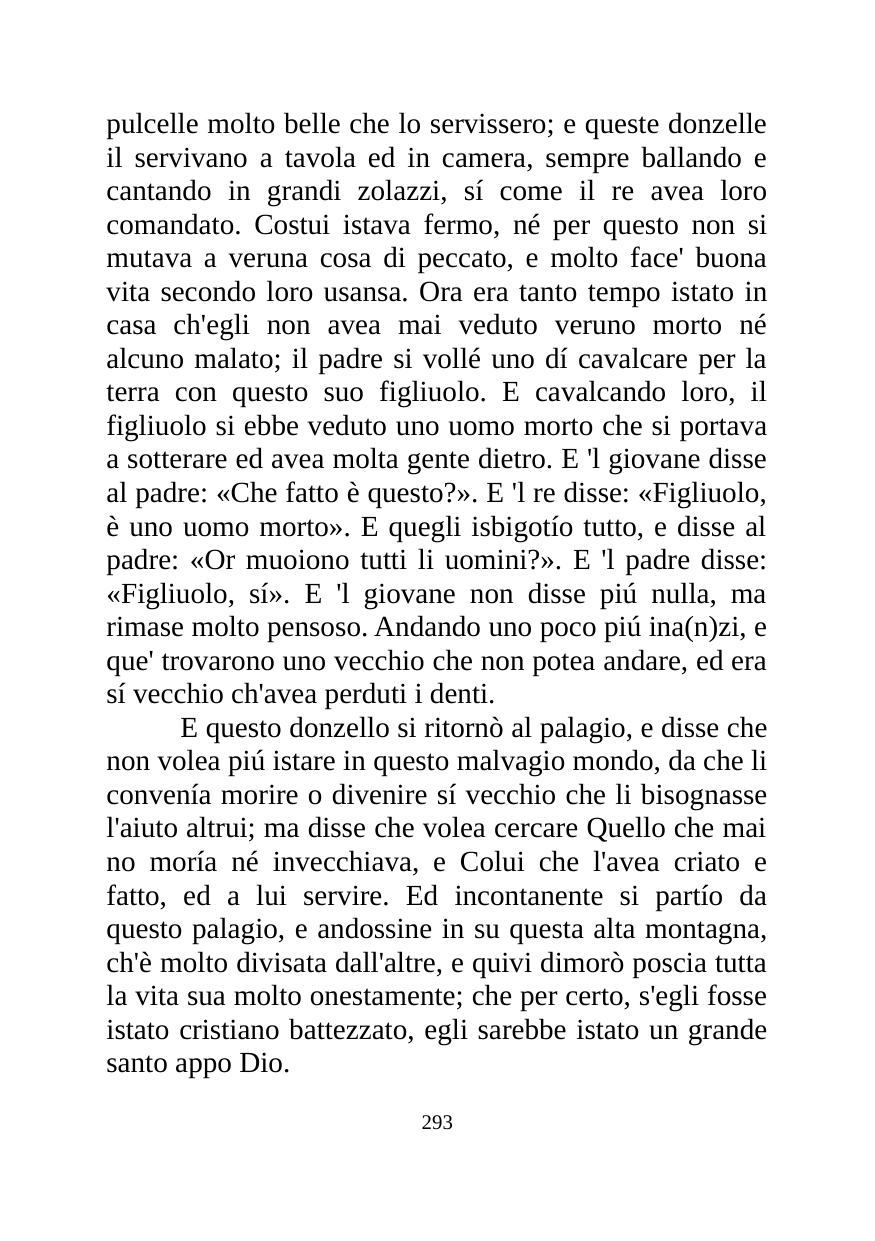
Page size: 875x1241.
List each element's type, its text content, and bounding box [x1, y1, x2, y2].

text E questo donzello si ritornò al palagio, e disse che non volea piú istare in questo malvagio mondo, da che li convenía morire o divenire sí vecchio che li bisognasse l'aiuto altrui; ma disse che volea cercare Quello che mai no moría né invecchiava, e Colui che l'avea criato e fatto, ed a lui servire. Ed incontanente si partío da questo palagio, e andossine in su questa alta montagna, ch'è molto divisata dall'altre, e quivi dimorò poscia tutta la vita sua molto onestamente; che per certo, s'egli fosse istato cristiano battezzato, egli sarebbe istato un grande santo appo Dio. [106, 710, 768, 1079]
text pulcelle molto belle che lo servissero; e queste donzelle il servivano a tavola ed in camera, sempre ballando e cantando in grandi zolazzi, sí come il re avea loro comandato. Costui istava fermo, né per questo non si mutava a veruna cosa di peccato, e molto face' buona vita secondo loro usansa. Ora era tanto tempo istato in casa ch'egli non avea mai veduto veruno morto né alcuno malato; il padre si vollé uno dí cavalcare per la terra con questo suo figliuolo. E cavalcando loro, il figliuolo si ebbe veduto uno uomo morto che si portava a sotterare ed avea molta gente dietro. E 'l giovane disse al padre: «Che fatto è questo?». E 'l re disse: «Figliuolo, è uno uomo morto». E quegli isbigotío tutto, e disse al padre: «Or muoiono tutti li uomini?». E 'l padre disse: «Figliuolo, sí». E 'l giovane non disse piú nulla, ma rimase molto pensoso. Andando uno poco piú ina(n)zi, e que' trovarono uno vecchio che non potea andare, ed era sí vecchio ch'avea perduti i denti. [106, 106, 768, 710]
